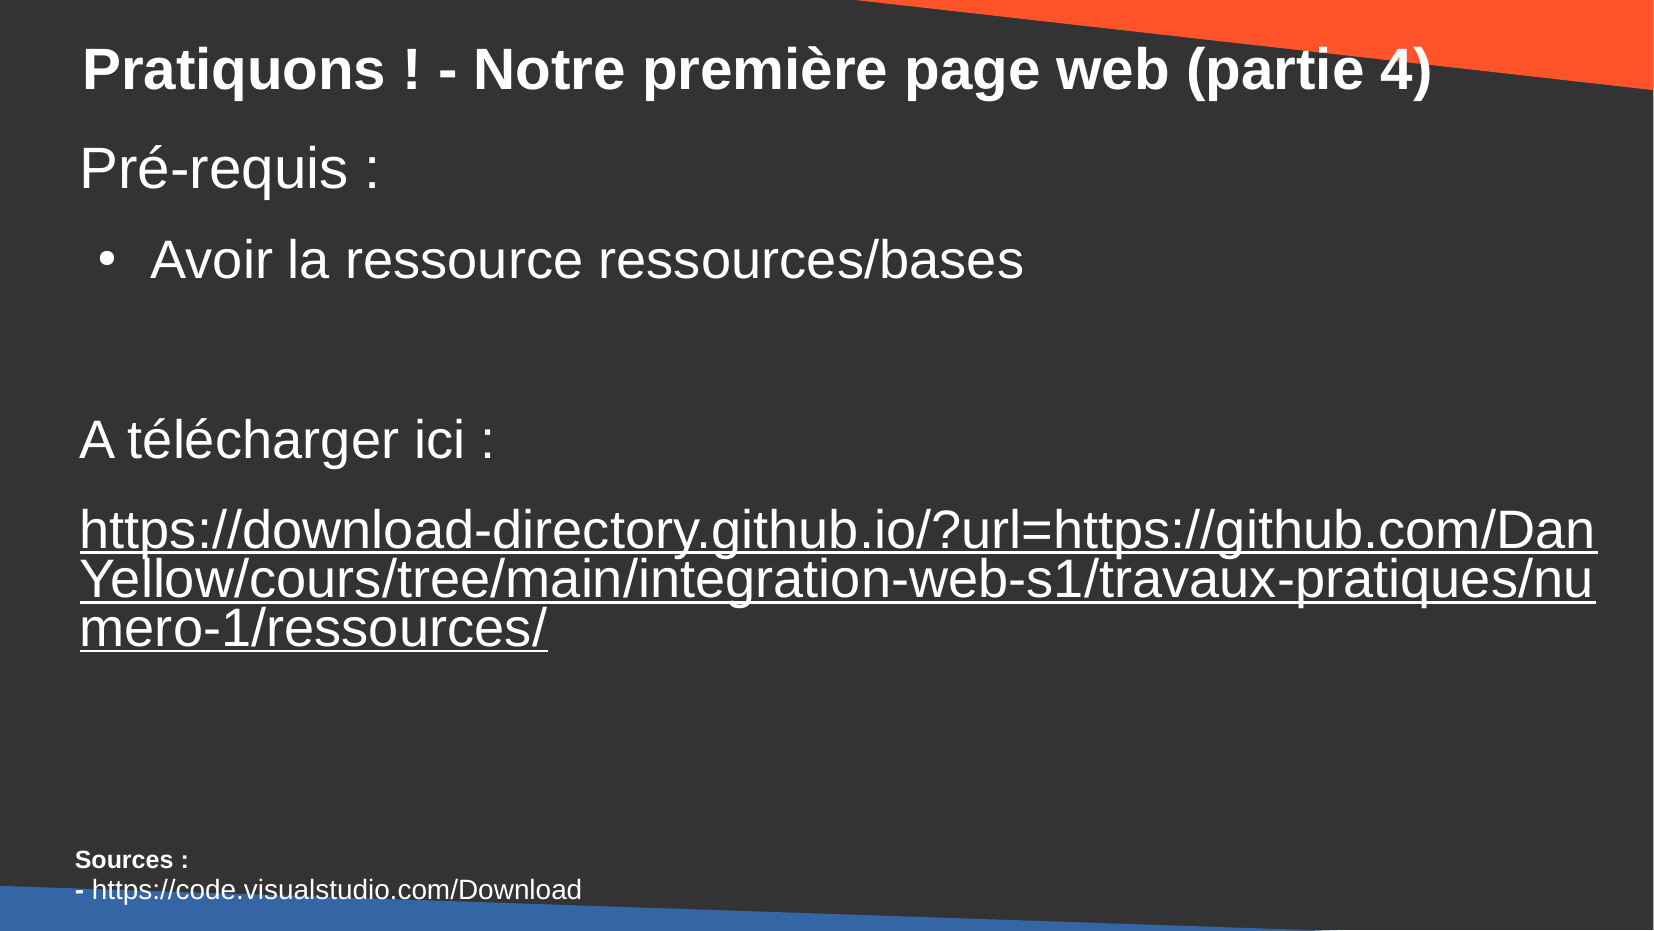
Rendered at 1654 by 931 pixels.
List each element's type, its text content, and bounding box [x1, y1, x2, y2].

text_box [0, 885, 1337, 931]
list Pré-requis : Avoir la ressource ressources/bases A télécharger ici : https://download-directory.github.io/?url=https://github.com/DanYellow/cours/tree/main/integration-web-s1/travaux-pratiques/numero-1/ressources/ [79, 135, 1619, 721]
title Pratiquons ! - Notre première page web (partie 4) [82, 37, 1571, 114]
text_box [855, 0, 1654, 91]
text_box Sources : - https://code.visualstudio.com/Download [60, 838, 1146, 928]
